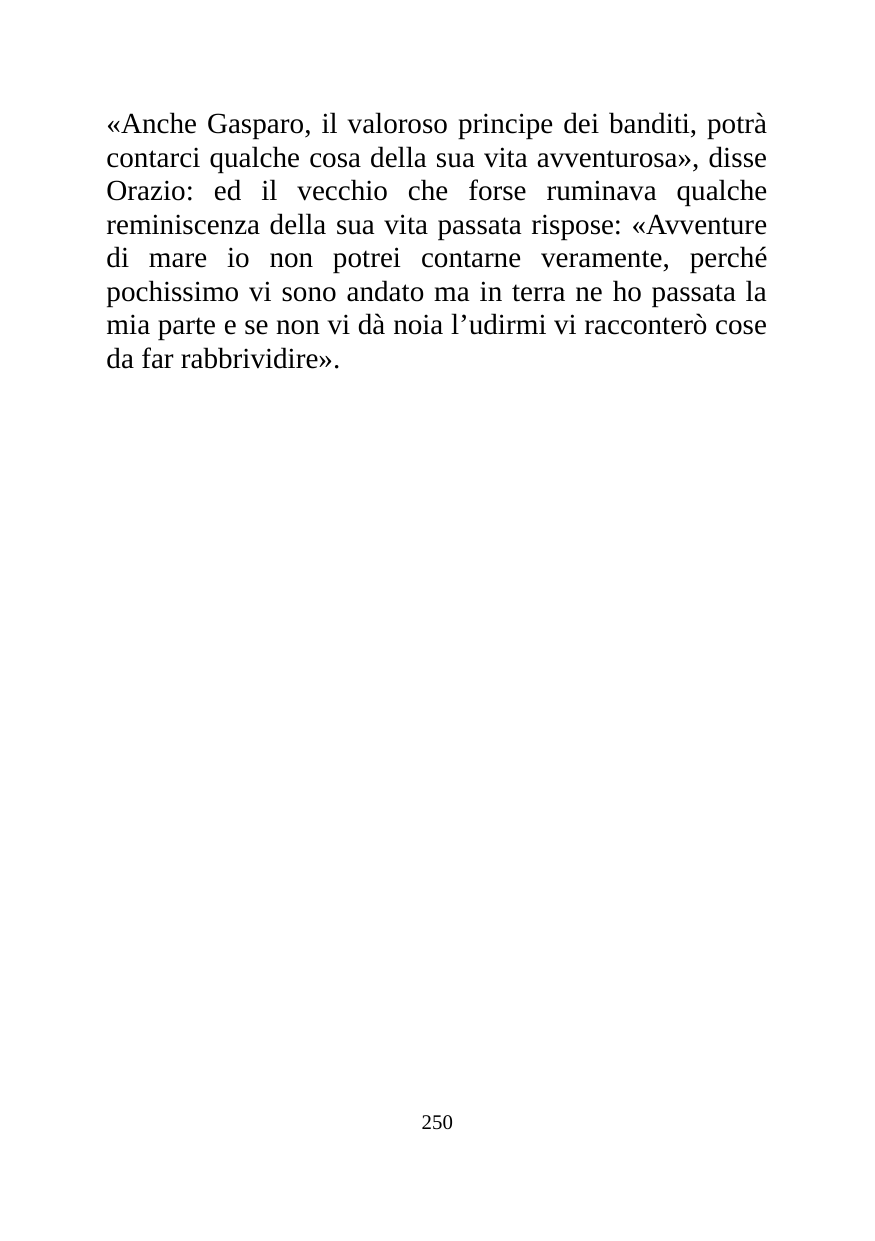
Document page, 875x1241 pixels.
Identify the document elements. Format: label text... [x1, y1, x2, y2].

text «Anche Gasparo, il valoroso principe dei banditi, potrà contarci qualche cosa della sua vita avventurosa», disse Orazio: ed il vecchio che forse ruminava qualche reminiscenza della sua vita passata rispose: «Avventure di mare io non potrei contarne veramente, perché pochissimo vi sono andato ma in terra ne ho passata la mia parte e se non vi dà noia l’udirmi vi racconterò cose da far rabbrividire». [106, 106, 768, 374]
